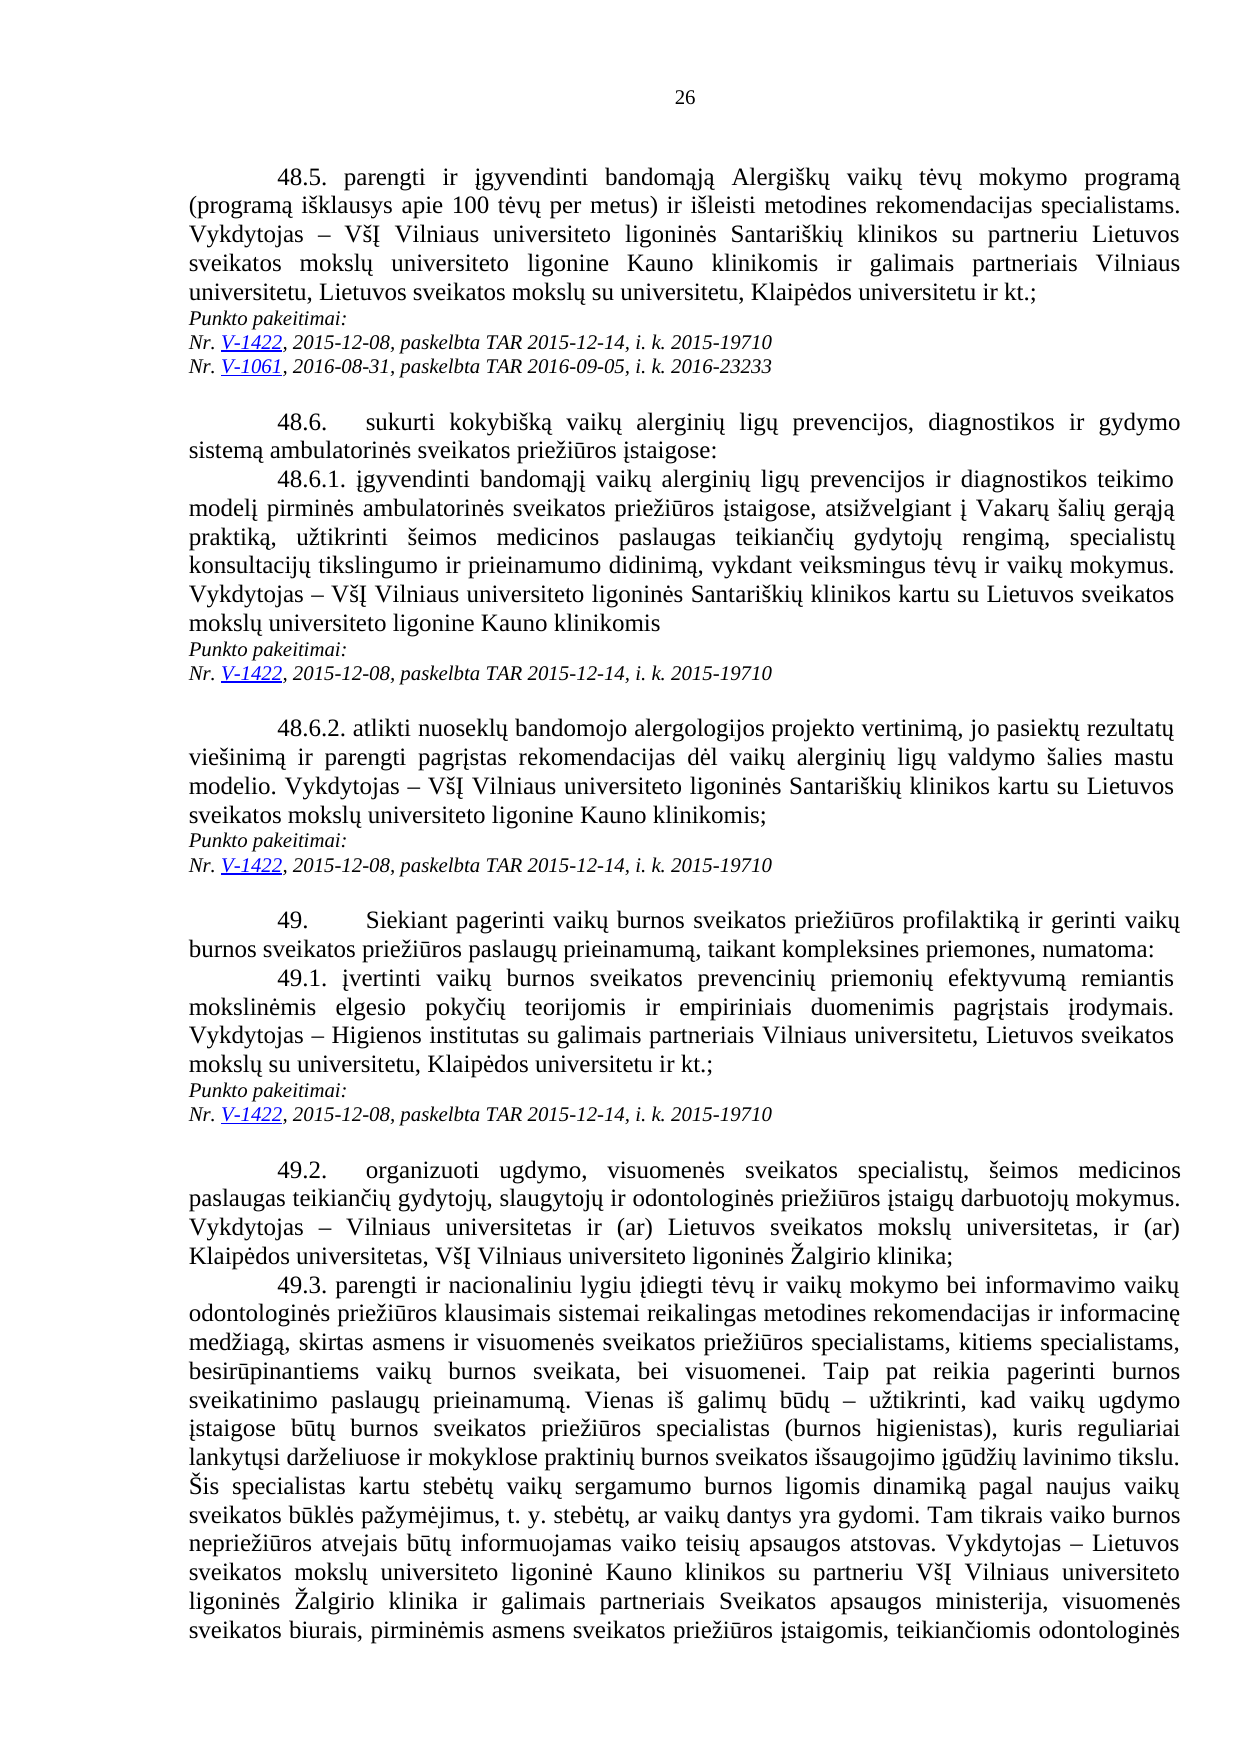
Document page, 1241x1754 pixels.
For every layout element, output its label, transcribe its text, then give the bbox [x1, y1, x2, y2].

text 49. Siekiant pagerinti vaikų burnos sveikatos priežiūros profilaktiką ir gerinti vaikų burnos sveikatos priežiūros paslaugų prieinamumą, taikant kompleksines priemones, numatoma: [188, 905, 1181, 963]
text Nr. V-1422, 2015-12-08, paskelbta TAR 2015-12-14, i. k. 2015-19710 [188, 852, 1181, 877]
text Nr. V-1061, 2016-08-31, paskelbta TAR 2016-09-05, i. k. 2016-23233 [188, 354, 1181, 378]
text 49.1. įvertinti vaikų burnos sveikatos prevencinių priemonių efektyvumą remiantis mokslinėmis elgesio pokyčių teorijomis ir empiriniais duomenimis pagrįstais įrodymais. Vykdytojas – Higienos institutas su galimais partneriais Vilniaus universitetu, Lietuvos sveikatos mokslų su universitetu, Klaipėdos universitetu ir kt.; [188, 963, 1175, 1078]
text 48.5. parengti ir įgyvendinti bandomąją Alergiškų vaikų tėvų mokymo programą (programą išklausys apie 100 tėvų per metus) ir išleisti metodines rekomendacijas specialistams. Vykdytojas – VšĮ Vilniaus universiteto ligoninės Santariškių klinikos su partneriu Lietuvos sveikatos mokslų universiteto ligonine Kauno klinikomis ir galimais partneriais Vilniaus universitetu, Lietuvos sveikatos mokslų su universitetu, Klaipėdos universitetu ir kt.; [188, 162, 1181, 306]
text 48.6. sukurti kokybišką vaikų alerginių ligų prevencijos, diagnostikos ir gydymo sistemą ambulatorinės sveikatos priežiūros įstaigose: [188, 407, 1181, 464]
text Nr. V-1422, 2015-12-08, paskelbta TAR 2015-12-14, i. k. 2015-19710 [188, 1102, 1181, 1126]
text Nr. V-1422, 2015-12-08, paskelbta TAR 2015-12-14, i. k. 2015-19710 [188, 330, 1181, 354]
text Punkto pakeitimai: [188, 1078, 1181, 1102]
text 49.3. parengti ir nacionaliniu lygiu įdiegti tėvų ir vaikų mokymo bei informavimo vaikų odontologinės priežiūros klausimais sistemai reikalingas metodines rekomendacijas ir informacinę medžiagą, skirtas asmens ir visuomenės sveikatos priežiūros specialistams, kitiems specialistams, besirūpinantiems vaikų burnos sveikata, bei visuomenei. Taip pat reikia pagerinti burnos sveikatinimo paslaugų prieinamumą. Vienas iš galimų būdų – užtikrinti, kad vaikų ugdymo įstaigose būtų burnos sveikatos priežiūros specialistas (burnos higienistas), kuris reguliariai lankytųsi darželiuose ir mokyklose praktinių burnos sveikatos išsaugojimo įgūdžių lavinimo tikslu. Šis specialistas kartu stebėtų vaikų sergamumo burnos ligomis dinamiką pagal naujus vaikų sveikatos būklės pažymėjimus, t. y. stebėtų, ar vaikų dantys yra gydomi. Tam tikrais vaiko burnos nepriežiūros atvejais būtų informuojamas vaiko teisių apsaugos atstovas. Vykdytojas – Lietuvos sveikatos mokslų universiteto ligoninė Kauno klinikos su partneriu VšĮ Vilniaus universiteto ligoninės Žalgirio klinika ir galimais partneriais Sveikatos apsaugos ministerija, visuomenės sveikatos biurais, pirminėmis asmens sveikatos priežiūros įstaigomis, teikiančiomis odontologinės [188, 1270, 1181, 1643]
text 49.2. organizuoti ugdymo, visuomenės sveikatos specialistų, šeimos medicinos paslaugas teikiančių gydytojų, slaugytojų ir odontologinės priežiūros įstaigų darbuotojų mokymus. Vykdytojas – Vilniaus universitetas ir (ar) Lietuvos sveikatos mokslų universitetas, ir (ar) Klaipėdos universitetas, VšĮ Vilniaus universiteto ligoninės Žalgirio klinika; [188, 1155, 1181, 1270]
text 48.6.2. atlikti nuoseklų bandomojo alergologijos projekto vertinimą, jo pasiektų rezultatų viešinimą ir parengti pagrįstas rekomendacijas dėl vaikų alerginių ligų valdymo šalies mastu modelio. Vykdytojas – VšĮ Vilniaus universiteto ligoninės Santariškių klinikos kartu su Lietuvos sveikatos mokslų universiteto ligonine Kauno klinikomis; [188, 713, 1175, 828]
text Punkto pakeitimai: [188, 637, 1181, 661]
text Nr. V-1422, 2015-12-08, paskelbta TAR 2015-12-14, i. k. 2015-19710 [188, 661, 1181, 685]
text 48.6.1. įgyvendinti bandomąjį vaikų alerginių ligų prevencijos ir diagnostikos teikimo modelį pirminės ambulatorinės sveikatos priežiūros įstaigose, atsižvelgiant į Vakarų šalių gerąją praktiką, užtikrinti šeimos medicinos paslaugas teikiančių gydytojų rengimą, specialistų konsultacijų tikslingumo ir prieinamumo didinimą, vykdant veiksmingus tėvų ir vaikų mokymus. Vykdytojas – VšĮ Vilniaus universiteto ligoninės Santariškių klinikos kartu su Lietuvos sveikatos mokslų universiteto ligonine Kauno klinikomis [188, 464, 1175, 637]
text Punkto pakeitimai: [188, 828, 1181, 852]
text Punkto pakeitimai: [188, 306, 1181, 330]
